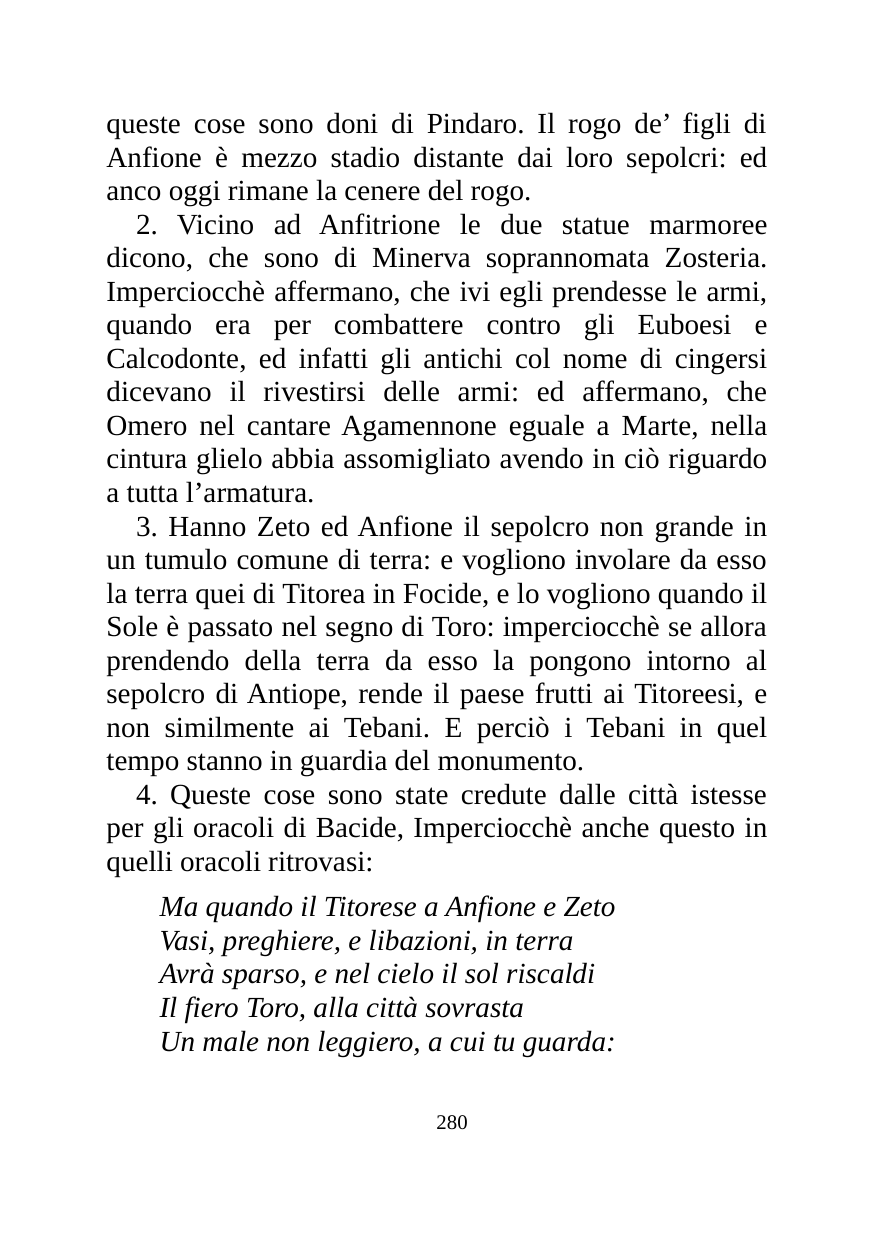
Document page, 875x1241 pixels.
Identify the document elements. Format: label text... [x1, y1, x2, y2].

text 3. Hanno Zeto ed Anfione il sepolcro non grande in un tumulo comune di terra: e vogliono involare da esso la terra quei di Titorea in Focide, e lo vogliono quando il Sole è passato nel segno di Toro: imperciocchè se allora prendendo della terra da esso la pongono intorno al sepolcro di Antiope, rende il paese frutti ai Titoreesi, e non similmente ai Tebani. E perciò i Tebani in quel tempo stanno in guardia del monumento. [106, 509, 768, 777]
text 2. Vicino ad Anfitrione le due statue marmoree dicono, che sono di Minerva soprannomata Zosteria. Imperciocchè affermano, che ivi egli prendesse le armi, quando era per combattere contro gli Euboesi e Calcodonte, ed infatti gli antichi col nome di cingersi dicevano il rivestirsi delle armi: ed affermano, che Omero nel cantare Agamennone eguale a Marte, nella cintura glielo abbia assomigliato avendo in ciò riguardo a tutta l’armatura. [106, 207, 768, 509]
text 4. Queste cose sono state credute dalle città istesse per gli oracoli di Bacide, Imperciocchè anche questo in quelli oracoli ritrovasi: [106, 777, 768, 878]
text Ma quando il Titorese a Anfione e Zeto Vasi, preghiere, e libazioni, in terra Avrà sparso, e nel cielo il sol riscaldi Il fiero Toro, alla città sovrasta Un male non leggiero, a cui tu guarda: [159, 889, 768, 1057]
text queste cose sono doni di Pindaro. Il rogo de’ figli di Anfione è mezzo stadio distante dai loro sepolcri: ed anco oggi rimane la cenere del rogo. [106, 106, 768, 207]
